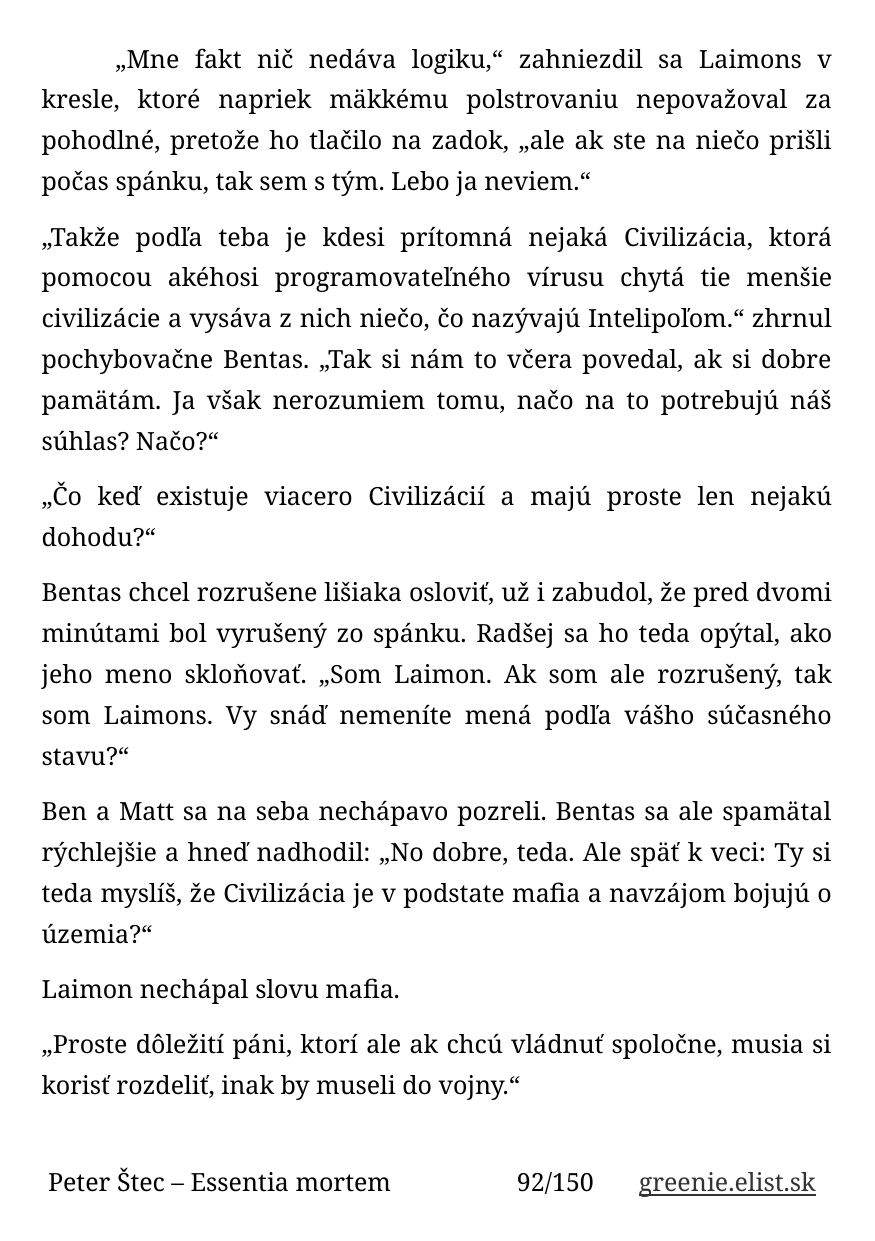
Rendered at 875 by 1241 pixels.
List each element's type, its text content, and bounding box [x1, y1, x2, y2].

text „Mne fakt nič nedáva logiku,“ zahniezdil sa Laimons v kresle, ktoré napriek mäkkému polstrovaniu nepovažoval za pohodlné, pretože ho tlačilo na zadok, „ale ak ste na niečo prišli počas spánku, tak sem s tým. Lebo ja neviem.“ [41, 41, 833, 198]
text Laimon nechápal slovu mafia. [41, 972, 833, 1006]
text Ben a Matt sa na seba nechápavo pozreli. Bentas sa ale spamätal rýchlejšie a hneď nadhodil: „No dobre, teda. Ale späť k veci: Ty si teda myslíš, že Civilizácia je v podstate mafia a navzájom bojujú o územia?“ [41, 794, 833, 950]
text „Takže podľa teba je kdesi prítomná nejaká Civilizácia, ktorá pomocou akéhosi programovateľného vírusu chytá tie menšie civilizácie a vysáva z nich niečo, čo nazývajú Intelipoľom.“ zhrnul pochybovačne Bentas. „Tak si nám to včera povedal, ak si dobre pamätám. Ja však nerozumiem tomu, načo na to potrebujú náš súhlas? Načo?“ [41, 219, 833, 457]
text „Proste dôležití páni, ktorí ale ak chcú vládnuť spoločne, musia si korisť rozdeliť, inak by museli do vojny.“ [41, 1027, 833, 1102]
text Bentas chcel rozrušene lišiaka osloviť, už i zabudol, že pred dvomi minútami bol vyrušený zo spánku. Radšej sa ho teda opýtal, ako jeho meno skloňovať. „Som Laimon. Ak som ale rozrušený, tak som Laimons. Vy snáď nemeníte mená podľa vášho súčasného stavu?“ [41, 575, 833, 772]
text „Čo keď existuje viacero Civilizácií a majú proste len nejakú dohodu?“ [41, 479, 833, 554]
